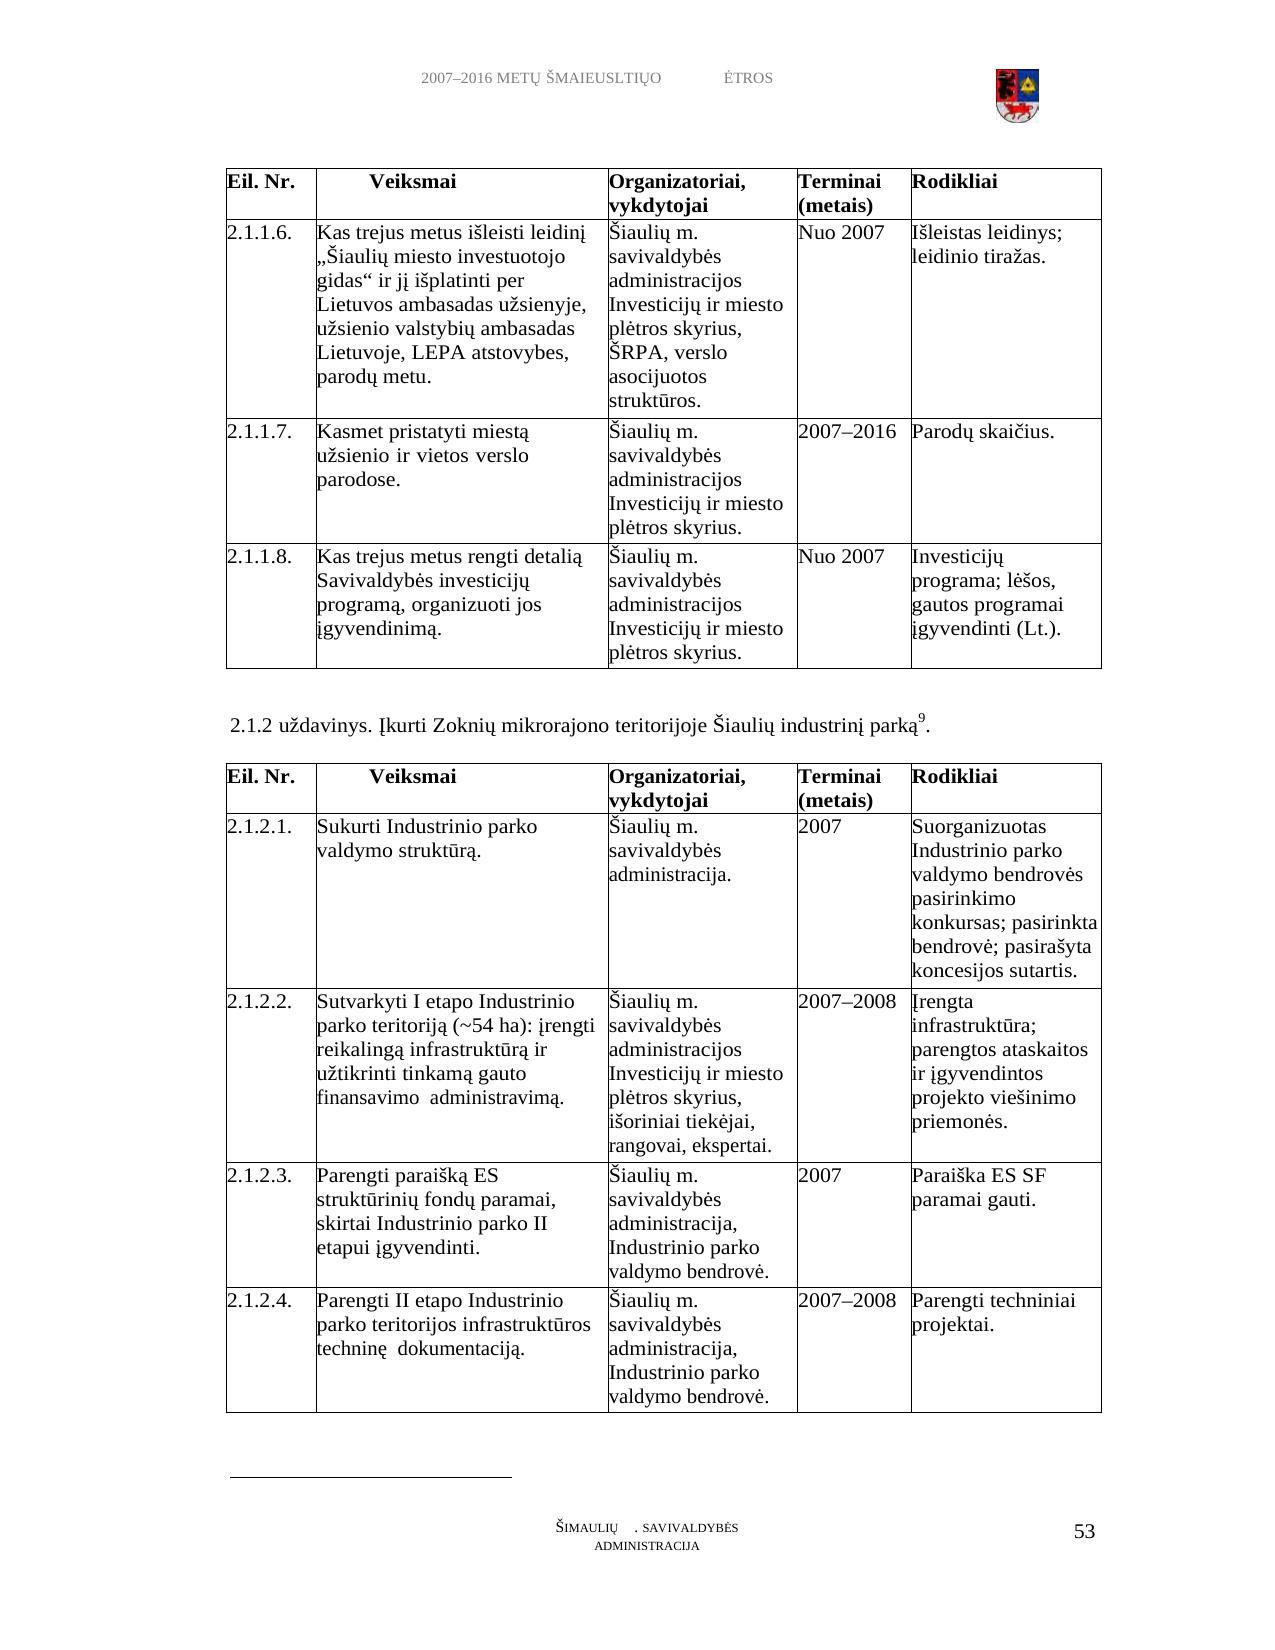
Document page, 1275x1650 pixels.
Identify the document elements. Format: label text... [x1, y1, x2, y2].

table_cell Kas trejus metus rengti detalią Savivaldybės investicijų programą, organizuoti jos įgyvendinimą. [317, 544, 608, 667]
table_cell Išleistas leidinys; leidinio tiražas. [912, 220, 1101, 418]
table_cell Parengti paraišką ES struktūrinių fondų paramai, skirtai Industrinio parko II etapui įgyvendinti. [317, 1163, 608, 1287]
table_cell Nuo 2007 [798, 220, 911, 418]
table_cell Suorganizuotas Industrinio parko valdymo bendrovės pasirinkimo konkursas; pasirinkta bendrovė; pasirašyta koncesijos sutartis. [912, 814, 1101, 987]
table_cell 2.1.2.4. [227, 1288, 316, 1412]
table_cell 2.1.1.6. [227, 220, 316, 418]
table_cell Šiaulių m. savivaldybės administracija, Industrinio parko valdymo bendrovė. [609, 1288, 797, 1412]
table_cell 2.1.2.1. [227, 814, 316, 987]
table_header Rodikliai [912, 169, 1101, 219]
table_header Terminai (metais) [798, 764, 911, 813]
table_header Organizatoriai, vykdytojai [609, 764, 797, 813]
table_cell Kas trejus metus išleisti leidinį „Šiaulių miesto investuotojo gidas“ ir jį išplatinti per Lietuvos ambasadas užsienyje, užsienio valstybių ambasadas Lietuvoje, LEPA atstovybes, parodų metu. [317, 220, 608, 418]
table_cell 2.1.2.2. [227, 989, 316, 1162]
table_cell Įrengta infrastruktūra; parengtos ataskaitos ir įgyvendintos projekto viešinimo priemonės. [912, 989, 1101, 1162]
table_cell 2.1.2.3. [227, 1163, 316, 1287]
table_cell Paraiška ES SF paramai gauti. [912, 1163, 1101, 1287]
table_cell Nuo 2007 [798, 544, 911, 667]
table_cell Parengti II etapo Industrinio parko teritorijos infrastruktūros techninę dokumentaciją. [317, 1288, 608, 1412]
table_cell Šiaulių m. savivaldybės administracijos Investicijų ir miesto plėtros skyrius, išoriniai tiekėjai, rangovai, ekspertai. [609, 989, 797, 1162]
table_header Veiksmai [317, 764, 608, 813]
table_cell Šiaulių m. savivaldybės administracijos Investicijų ir miesto plėtros skyrius. [609, 419, 797, 543]
table_cell Parengti techniniai projektai. [912, 1288, 1101, 1412]
table_header Terminai (metais) [798, 169, 911, 219]
table_header Veiksmai [317, 169, 608, 219]
table_cell 2007–2008 [798, 989, 911, 1162]
table_cell 2007–2008 [798, 1288, 911, 1412]
table_cell Šiaulių m. savivaldybės administracijos Investicijų ir miesto plėtros skyrius, ŠRPA, verslo asocijuotos struktūros. [609, 220, 797, 418]
table_cell 2007 [798, 814, 911, 987]
table_cell 2.1.1.7. [227, 419, 316, 543]
table_cell 2007–2016 [798, 419, 911, 543]
table_cell Šiaulių m. savivaldybės administracija, Industrinio parko valdymo bendrovė. [609, 1163, 797, 1287]
table_header Eil. Nr. [227, 764, 316, 813]
table_cell Sutvarkyti I etapo Industrinio parko teritoriją (~54 ha): įrengti reikalingą infrastruktūrą ir užtikrinti tinkamą gauto finansavimo administravimą. [317, 989, 608, 1162]
table_cell Šiaulių m. savivaldybės administracija. [609, 814, 797, 987]
table_header Eil. Nr. [227, 169, 316, 219]
table_cell Sukurti Industrinio parko valdymo struktūrą. [317, 814, 608, 987]
table_cell 2007 [798, 1163, 911, 1287]
table_cell Kasmet pristatyti miestą užsienio ir vietos verslo parodose. [317, 419, 608, 543]
table_cell 2.1.1.8. [227, 544, 316, 667]
table_header Rodikliai [912, 764, 1101, 813]
table_cell Parodų skaičius. [912, 419, 1101, 543]
table_cell Šiaulių m. savivaldybės administracijos Investicijų ir miesto plėtros skyrius. [609, 544, 797, 667]
text 2.1.2 uždavinys. Įkurti Zoknių mikrorajono teritorijoje Šiaulių industrinį parką9. [230, 709, 1114, 737]
table_cell Investicijų programa; lėšos, gautos programai įgyvendinti (Lt.). [912, 544, 1101, 667]
table_header Organizatoriai, vykdytojai [609, 169, 797, 219]
